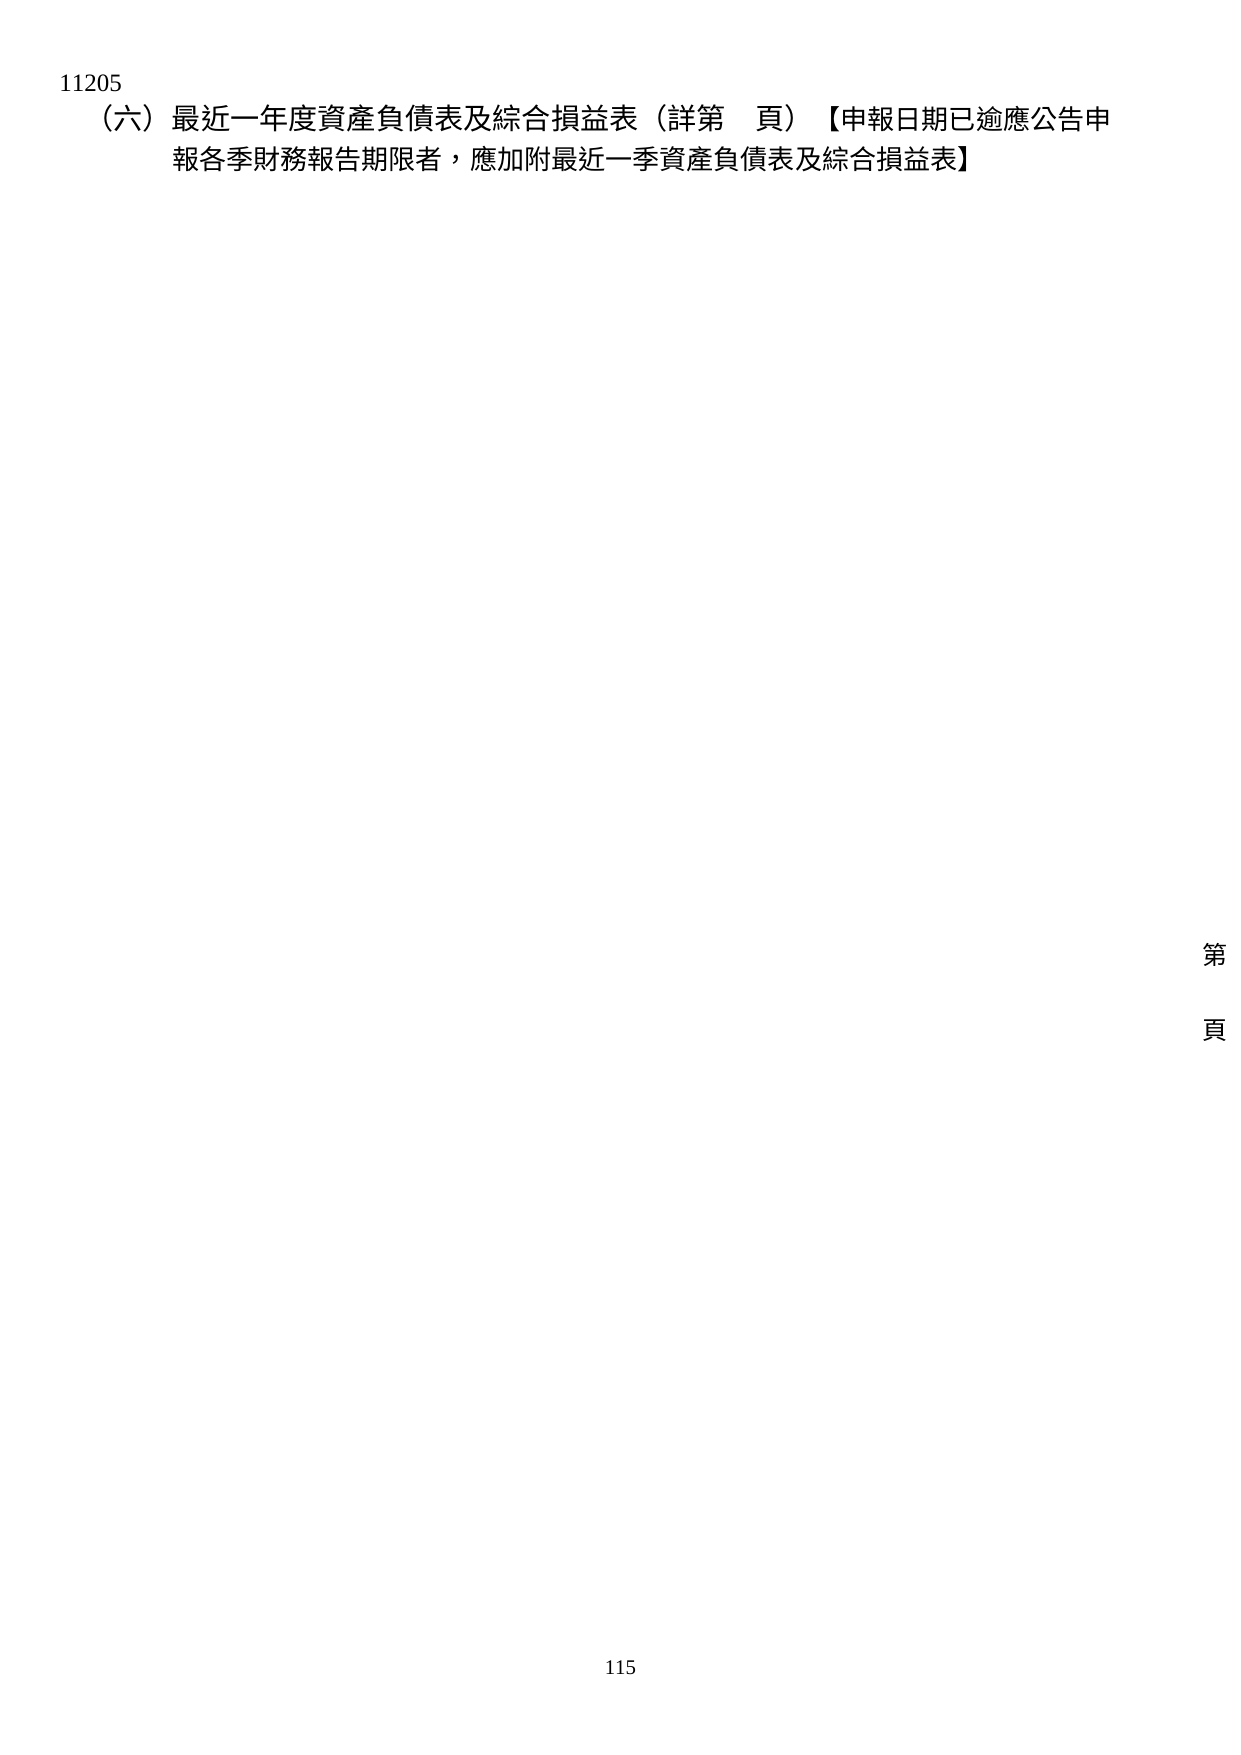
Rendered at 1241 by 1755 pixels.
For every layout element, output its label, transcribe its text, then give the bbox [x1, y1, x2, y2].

text 第 頁 [1196, 942, 1233, 1043]
text （六）最近一年度資產負債表及綜合損益表（詳第 頁）【申報日期已逾應公告申報各季財務報告期限者，應加附最近一季資產負債表及綜合損益表】 [84, 96, 1131, 177]
text [1178, 927, 1240, 1058]
